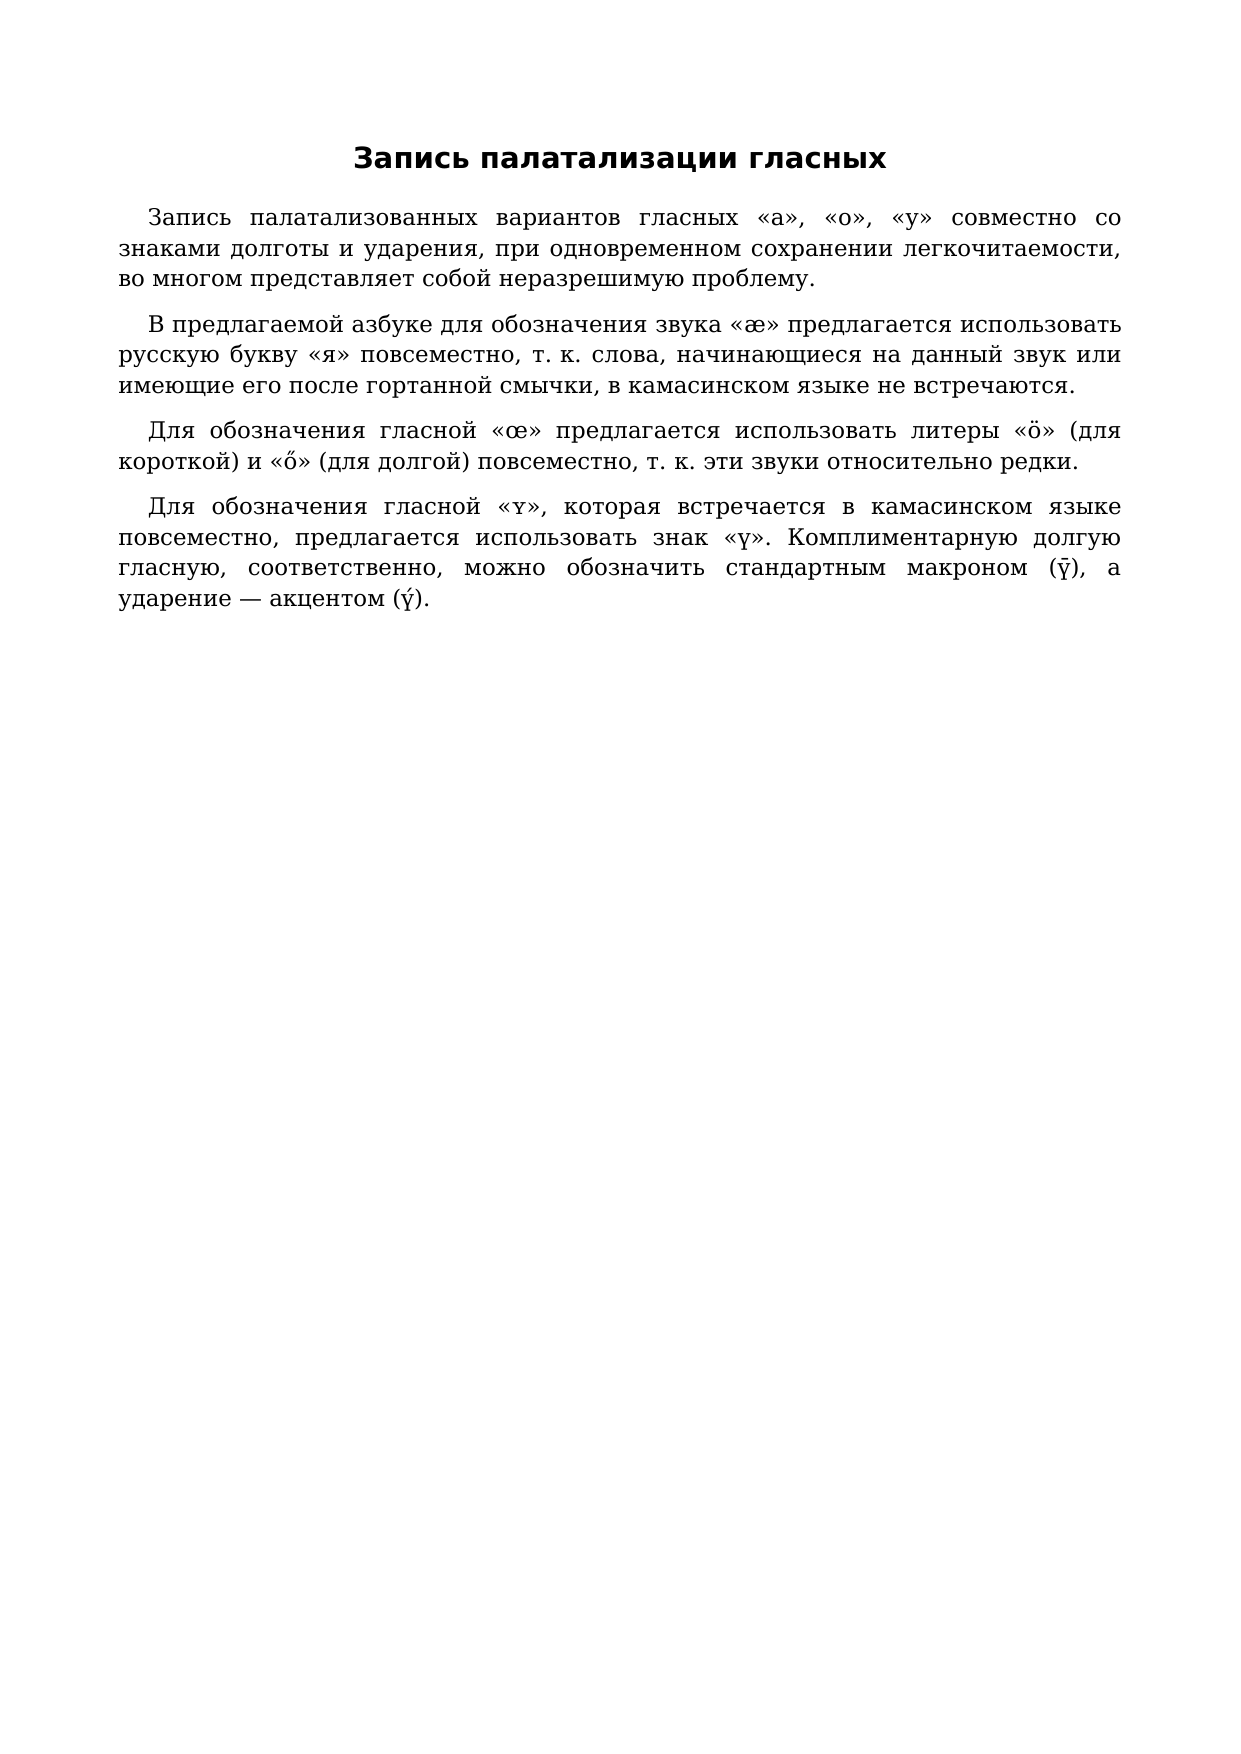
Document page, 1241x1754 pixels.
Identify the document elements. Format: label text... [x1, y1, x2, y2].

text В предлагаемой азбуке для обозначения звука «æ» предлагается использовать русскую букву «я» повсеместно, т. к. слова, начинающиеся на данный звук или имеющие его после гортанной смычки, в камасинском языке не встречаются. [118, 311, 1122, 399]
text Для обозначения гласной «ʏ», которая встречается в камасинском языке повсеместно, предлагается использовать знак «ү». Комплиментарную долгую гласную, соответственно, можно обозначить стандартным макроном (ү̄), а ударение — акцентом (ү́). [118, 493, 1122, 612]
subtitle Запись палатализации гласных [118, 142, 1122, 176]
text Для обозначения гласной «œ» предлагается использовать литеры «ӧ» (для короткой) и «о̋» (для долгой) повсеместно, т. к. эти звуки относительно редки. [118, 417, 1122, 474]
text Запись палатализованных вариантов гласных «а», «о», «у» совместно со знаками долготы и ударения, при одновременном сохранении легкочитаемости, во многом представляет собой неразрешимую проблему. [118, 204, 1122, 292]
